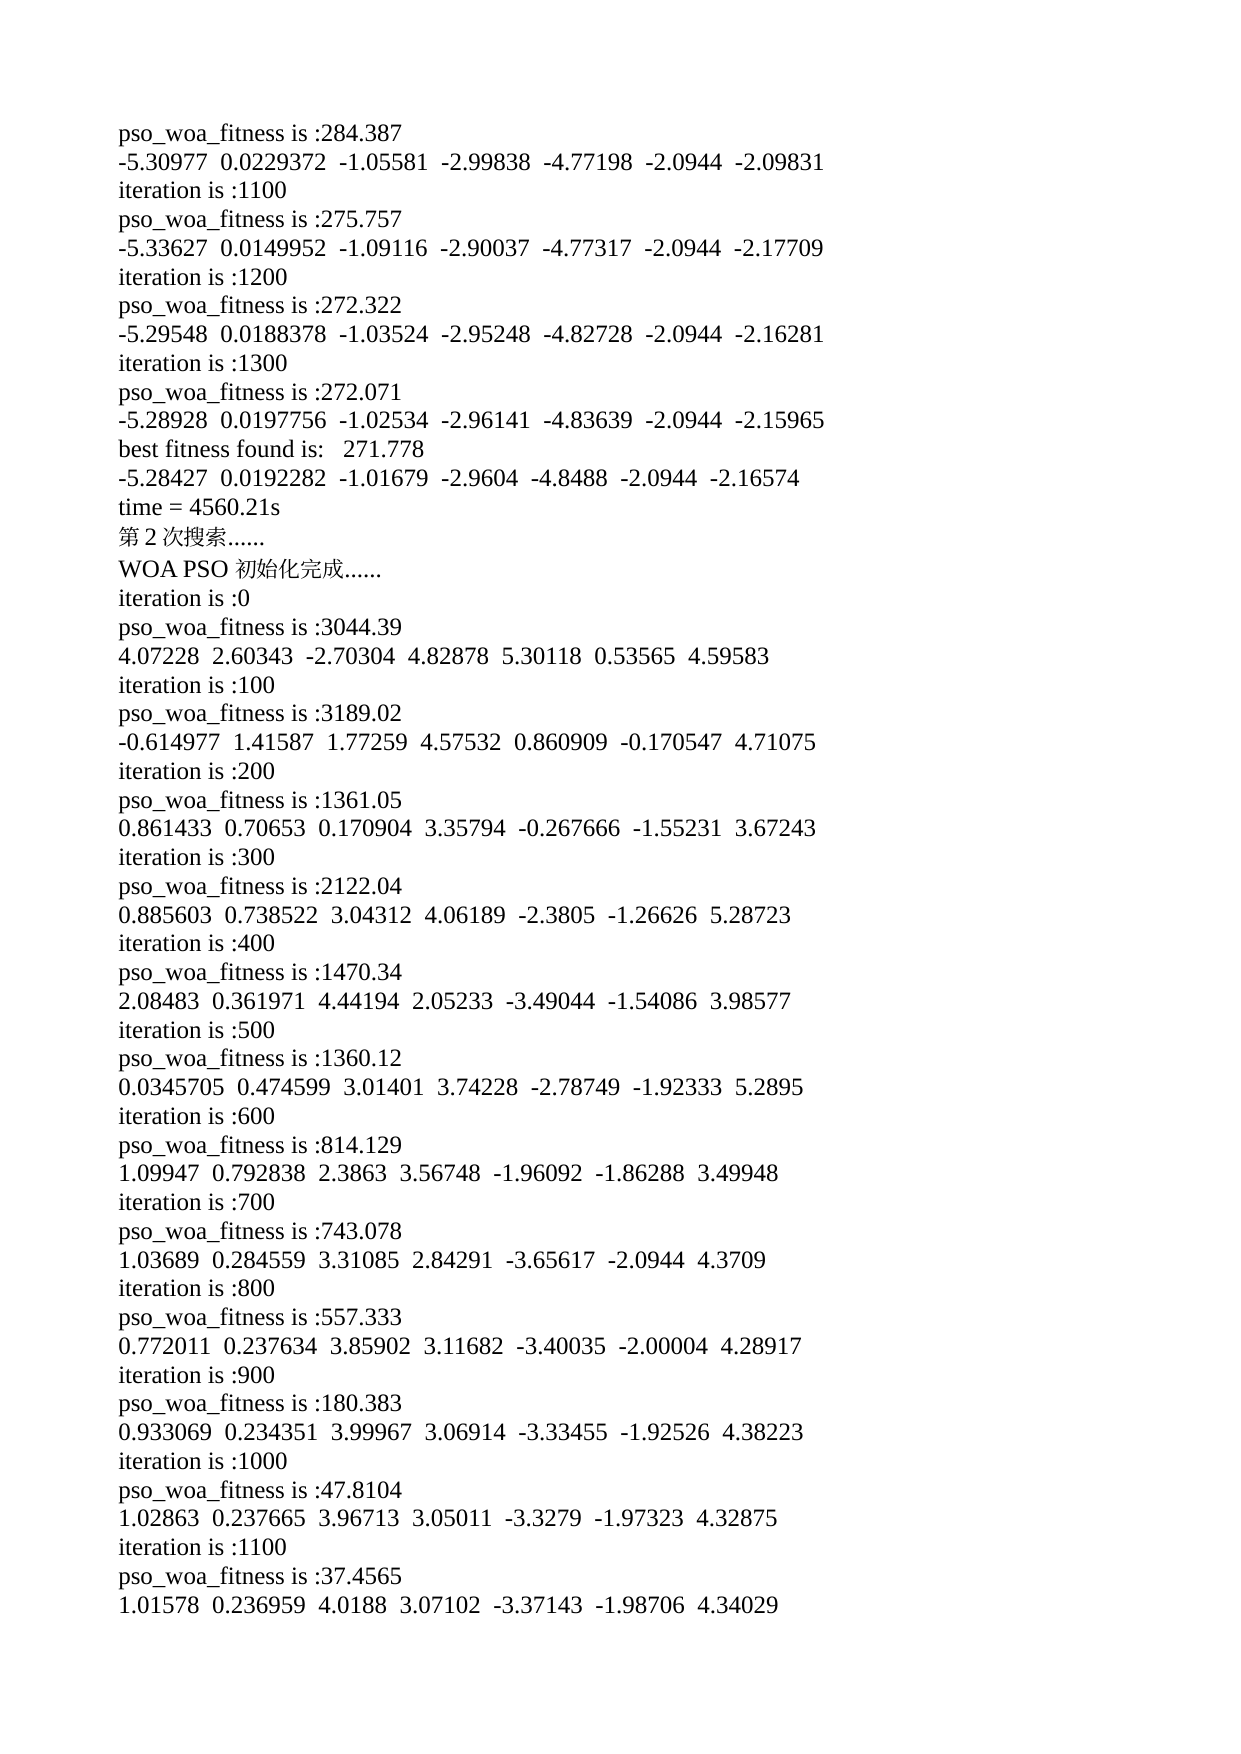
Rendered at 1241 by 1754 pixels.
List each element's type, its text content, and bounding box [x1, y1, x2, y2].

text pso_woa_fitness is :272.322 [118, 291, 1122, 319]
text pso_woa_fitness is :743.078 [118, 1216, 1122, 1245]
text iteration is :0 [118, 583, 1122, 612]
text pso_woa_fitness is :3189.02 [118, 698, 1122, 727]
text pso_woa_fitness is :180.383 [118, 1388, 1122, 1417]
text iteration is :300 [118, 842, 1122, 871]
text 0.861433 0.70653 0.170904 3.35794 -0.267666 -1.55231 3.67243 [118, 813, 1122, 842]
text iteration is :100 [118, 670, 1122, 698]
text iteration is :800 [118, 1273, 1122, 1302]
text time = 4560.21s [118, 492, 1122, 521]
text pso_woa_fitness is :1361.05 [118, 785, 1122, 813]
text 4.07228 2.60343 -2.70304 4.82878 5.30118 0.53565 4.59583 [118, 641, 1122, 670]
text pso_woa_fitness is :814.129 [118, 1130, 1122, 1158]
text WOA PSO 初始化完成...... [118, 552, 1122, 583]
text 1.02863 0.237665 3.96713 3.05011 -3.3279 -1.97323 4.32875 [118, 1503, 1122, 1532]
text pso_woa_fitness is :3044.39 [118, 612, 1122, 641]
text 1.01578 0.236959 4.0188 3.07102 -3.37143 -1.98706 4.34029 [118, 1590, 1122, 1618]
text 0.772011 0.237634 3.85902 3.11682 -3.40035 -2.00004 4.28917 [118, 1331, 1122, 1360]
text iteration is :1200 [118, 262, 1122, 291]
text -5.28928 0.0197756 -1.02534 -2.96141 -4.83639 -2.0944 -2.15965 [118, 406, 1122, 434]
text -5.33627 0.0149952 -1.09116 -2.90037 -4.77317 -2.0944 -2.17709 [118, 233, 1122, 262]
text iteration is :200 [118, 756, 1122, 785]
text -0.614977 1.41587 1.77259 4.57532 0.860909 -0.170547 4.71075 [118, 727, 1122, 756]
text best fitness found is: 271.778 [118, 434, 1122, 463]
text iteration is :900 [118, 1360, 1122, 1388]
text 0.885603 0.738522 3.04312 4.06189 -2.3805 -1.26626 5.28723 [118, 900, 1122, 928]
text -5.28427 0.0192282 -1.01679 -2.9604 -4.8488 -2.0944 -2.16574 [118, 463, 1122, 492]
text pso_woa_fitness is :47.8104 [118, 1475, 1122, 1503]
text pso_woa_fitness is :557.333 [118, 1302, 1122, 1331]
text pso_woa_fitness is :275.757 [118, 204, 1122, 233]
text iteration is :400 [118, 928, 1122, 957]
text pso_woa_fitness is :1470.34 [118, 957, 1122, 986]
text pso_woa_fitness is :2122.04 [118, 871, 1122, 900]
text iteration is :1100 [118, 176, 1122, 204]
text pso_woa_fitness is :272.071 [118, 377, 1122, 406]
text 1.03689 0.284559 3.31085 2.84291 -3.65617 -2.0944 4.3709 [118, 1245, 1122, 1273]
text pso_woa_fitness is :37.4565 [118, 1561, 1122, 1590]
text -5.30977 0.0229372 -1.05581 -2.99838 -4.77198 -2.0944 -2.09831 [118, 147, 1122, 176]
text iteration is :700 [118, 1187, 1122, 1216]
text 0.933069 0.234351 3.99967 3.06914 -3.33455 -1.92526 4.38223 [118, 1417, 1122, 1446]
text iteration is :600 [118, 1101, 1122, 1130]
text iteration is :1300 [118, 348, 1122, 377]
text 1.09947 0.792838 2.3863 3.56748 -1.96092 -1.86288 3.49948 [118, 1158, 1122, 1187]
text 2.08483 0.361971 4.44194 2.05233 -3.49044 -1.54086 3.98577 [118, 986, 1122, 1015]
text iteration is :1100 [118, 1532, 1122, 1561]
text iteration is :1000 [118, 1446, 1122, 1475]
text pso_woa_fitness is :1360.12 [118, 1043, 1122, 1072]
text 第2次搜索...... [118, 521, 1122, 552]
text -5.29548 0.0188378 -1.03524 -2.95248 -4.82728 -2.0944 -2.16281 [118, 319, 1122, 348]
text pso_woa_fitness is :284.387 [118, 118, 1122, 147]
text 0.0345705 0.474599 3.01401 3.74228 -2.78749 -1.92333 5.2895 [118, 1072, 1122, 1101]
text iteration is :500 [118, 1015, 1122, 1043]
